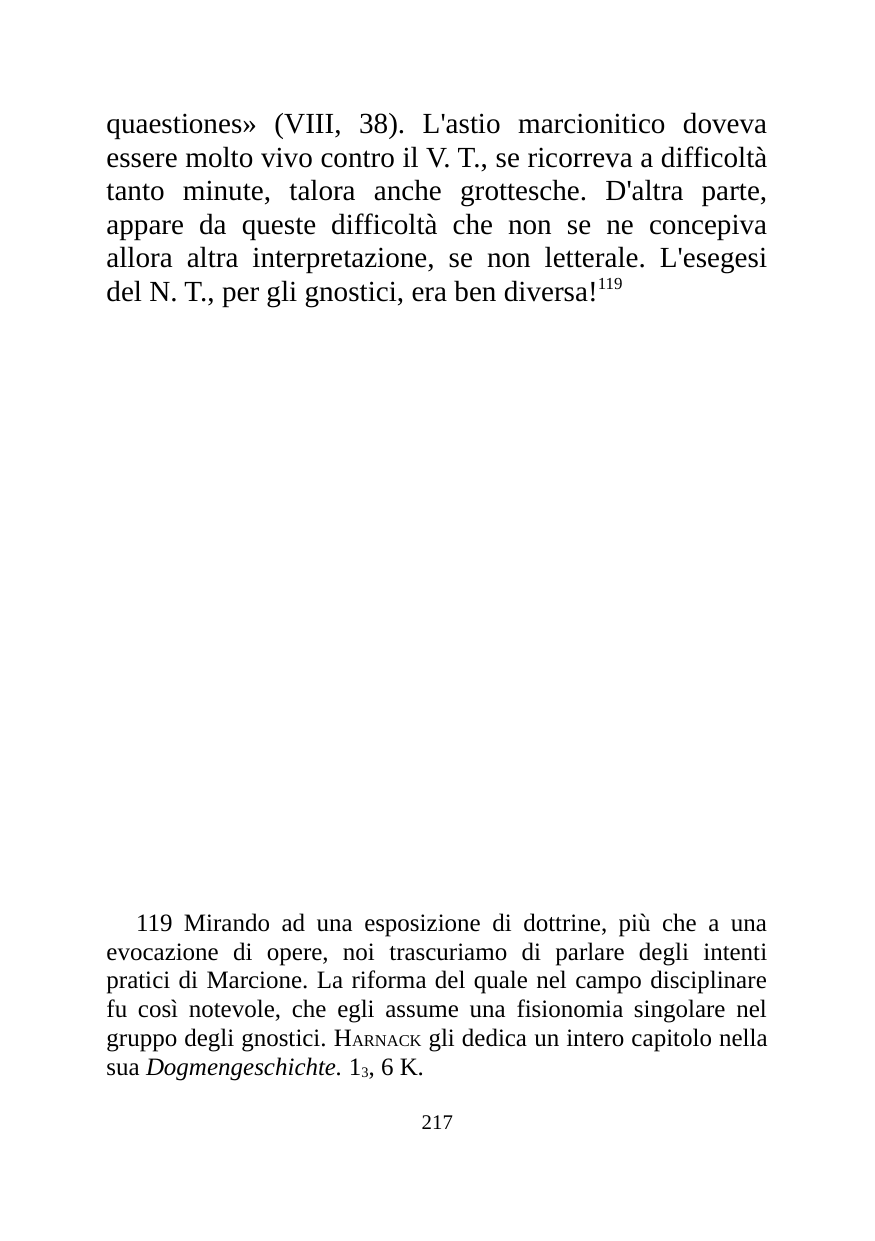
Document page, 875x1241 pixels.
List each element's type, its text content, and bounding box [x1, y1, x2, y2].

text Mirando ad una esposizione di dottrine, più che a una evocazione di opere, noi trascuriamo di parlare degli intenti pratici di Marcione. La riforma del quale nel campo disciplinare fu così notevole, che egli assume una fisionomia singolare nel gruppo degli gnostici. Harnack gli dedica un intero capitolo nella sua Dogmengeschichte. 13, 6 K. [106, 908, 768, 1080]
text quaestiones» (VIII, 38). L'astio marcionitico doveva essere molto vivo contro il V. T., se ricorreva a difficoltà tanto minute, talora anche grottesche. D'altra parte, appare da queste difficoltà che non se ne concepiva allora altra interpretazione, se non letterale. L'esegesi del N. T., per gli gnostici, era ben diversa! [106, 106, 768, 307]
